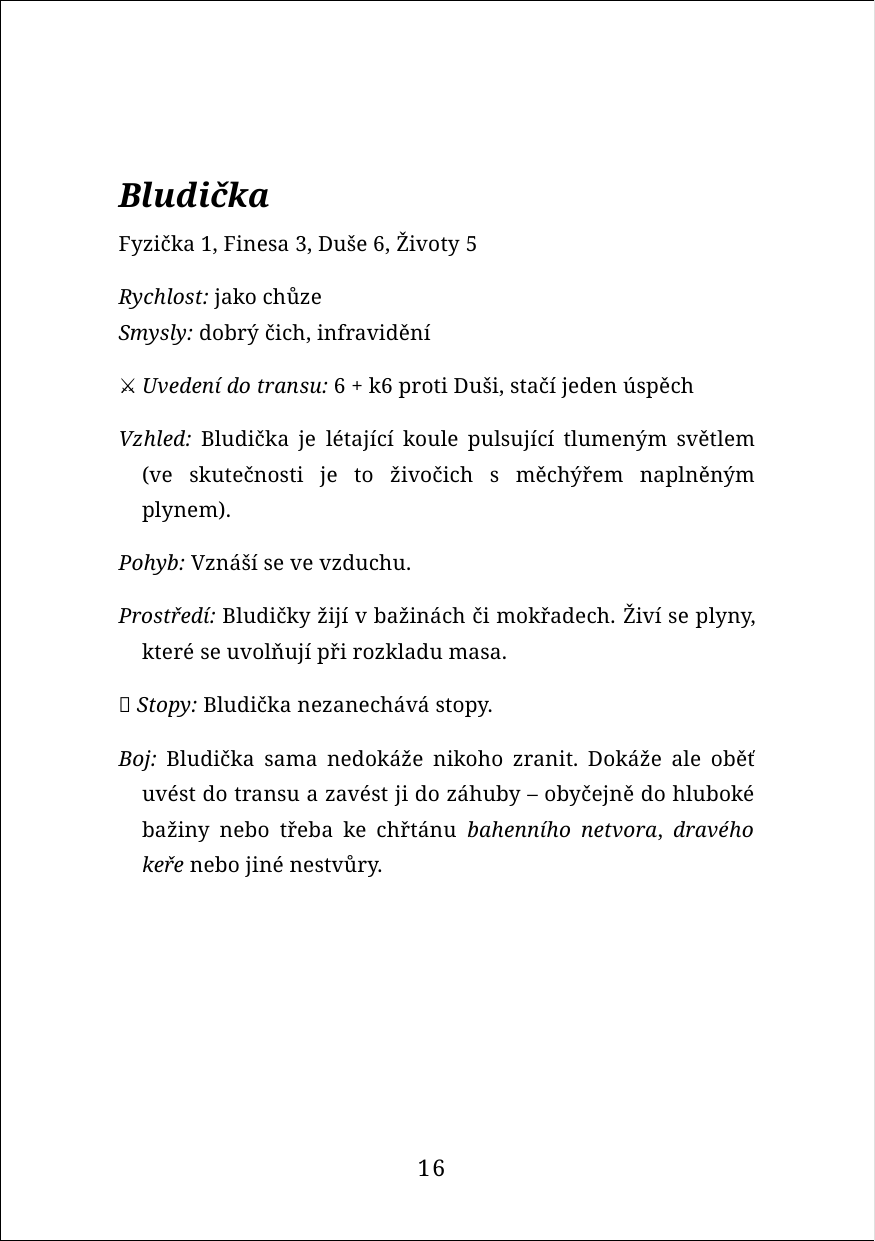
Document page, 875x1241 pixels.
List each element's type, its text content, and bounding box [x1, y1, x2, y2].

subtitle Bludička [118, 172, 756, 217]
text Vzhled: Bludička je létající koule pulsující tlumeným světlem (ve skutečnosti je to živočich s měchýřem naplněným plynem). [118, 424, 756, 524]
text ⚔ Uvedení do transu: 6 + k6 proti Duši, stačí jeden úspěch [118, 371, 756, 399]
text Prostředí: Bludičky žijí v bažinách či mokřadech. Živí se plyny, které se uvolňují při rozkladu masa. [118, 602, 756, 666]
text Boj: Bludička sama nedokáže nikoho zranit. Dokáže ale oběť uvést do transu a zavést ji do záhuby – obyčejně do hluboké bažiny nebo třeba ke chřtánu bahenního netvora, dravého keře nebo jiné nestvůry. [118, 744, 756, 879]
text Pohyb: Vznáší se ve vzduchu. [118, 548, 756, 577]
text Fyzička 1, Finesa 3, Duše 6, Životy 5 [118, 229, 756, 257]
text Rychlost: jako chůze Smysly: dobrý čich, infravidění [118, 282, 756, 346]
text 👣 Stopy: Bludička nezanechává stopy. [118, 690, 756, 719]
